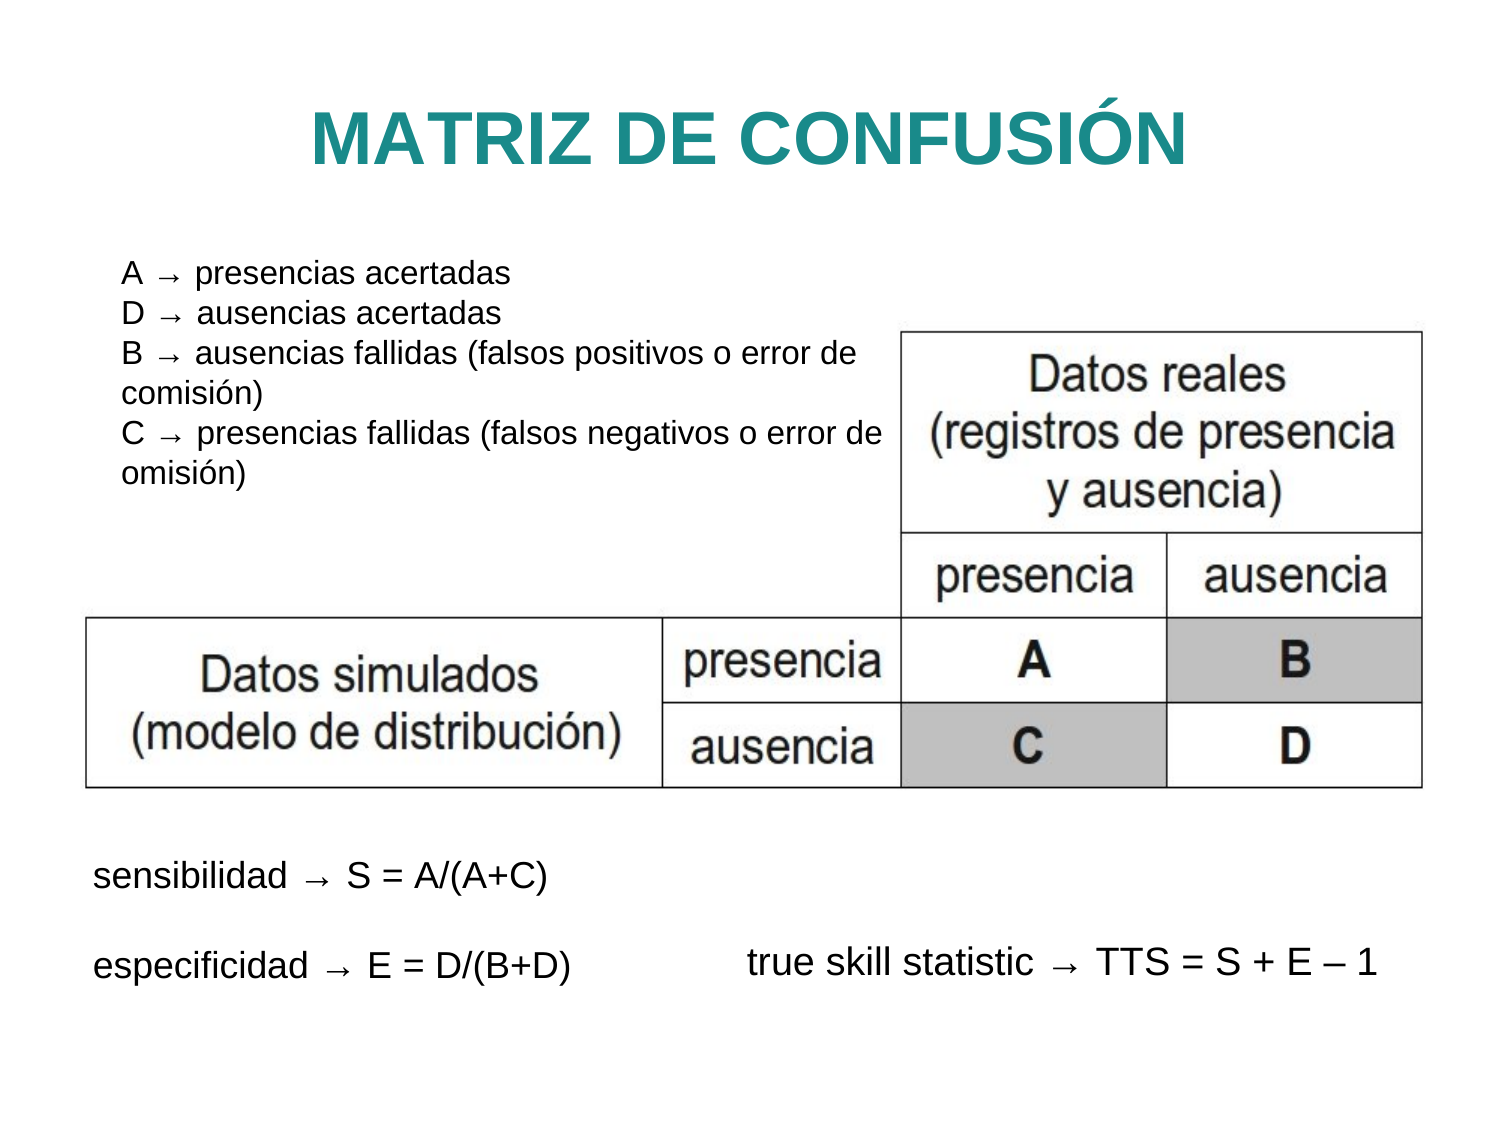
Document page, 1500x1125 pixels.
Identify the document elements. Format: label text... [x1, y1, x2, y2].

text_box A → presencias acertadas D → ausencias acertadas B → ausencias fallidas (falsos positivos o error de comisión) C → presencias fallidas (falsos negativos o error de omisión) [106, 244, 911, 534]
title MATRIZ DE CONFUSIÓN [112, 68, 1388, 209]
picture [69, 320, 1435, 805]
text_box sensibilidad → S = A/(A+C) especificidad → E = D/(B+D) [78, 844, 595, 1008]
text_box true skill statistic → TTS = S + E – 1 [611, 928, 1500, 1125]
